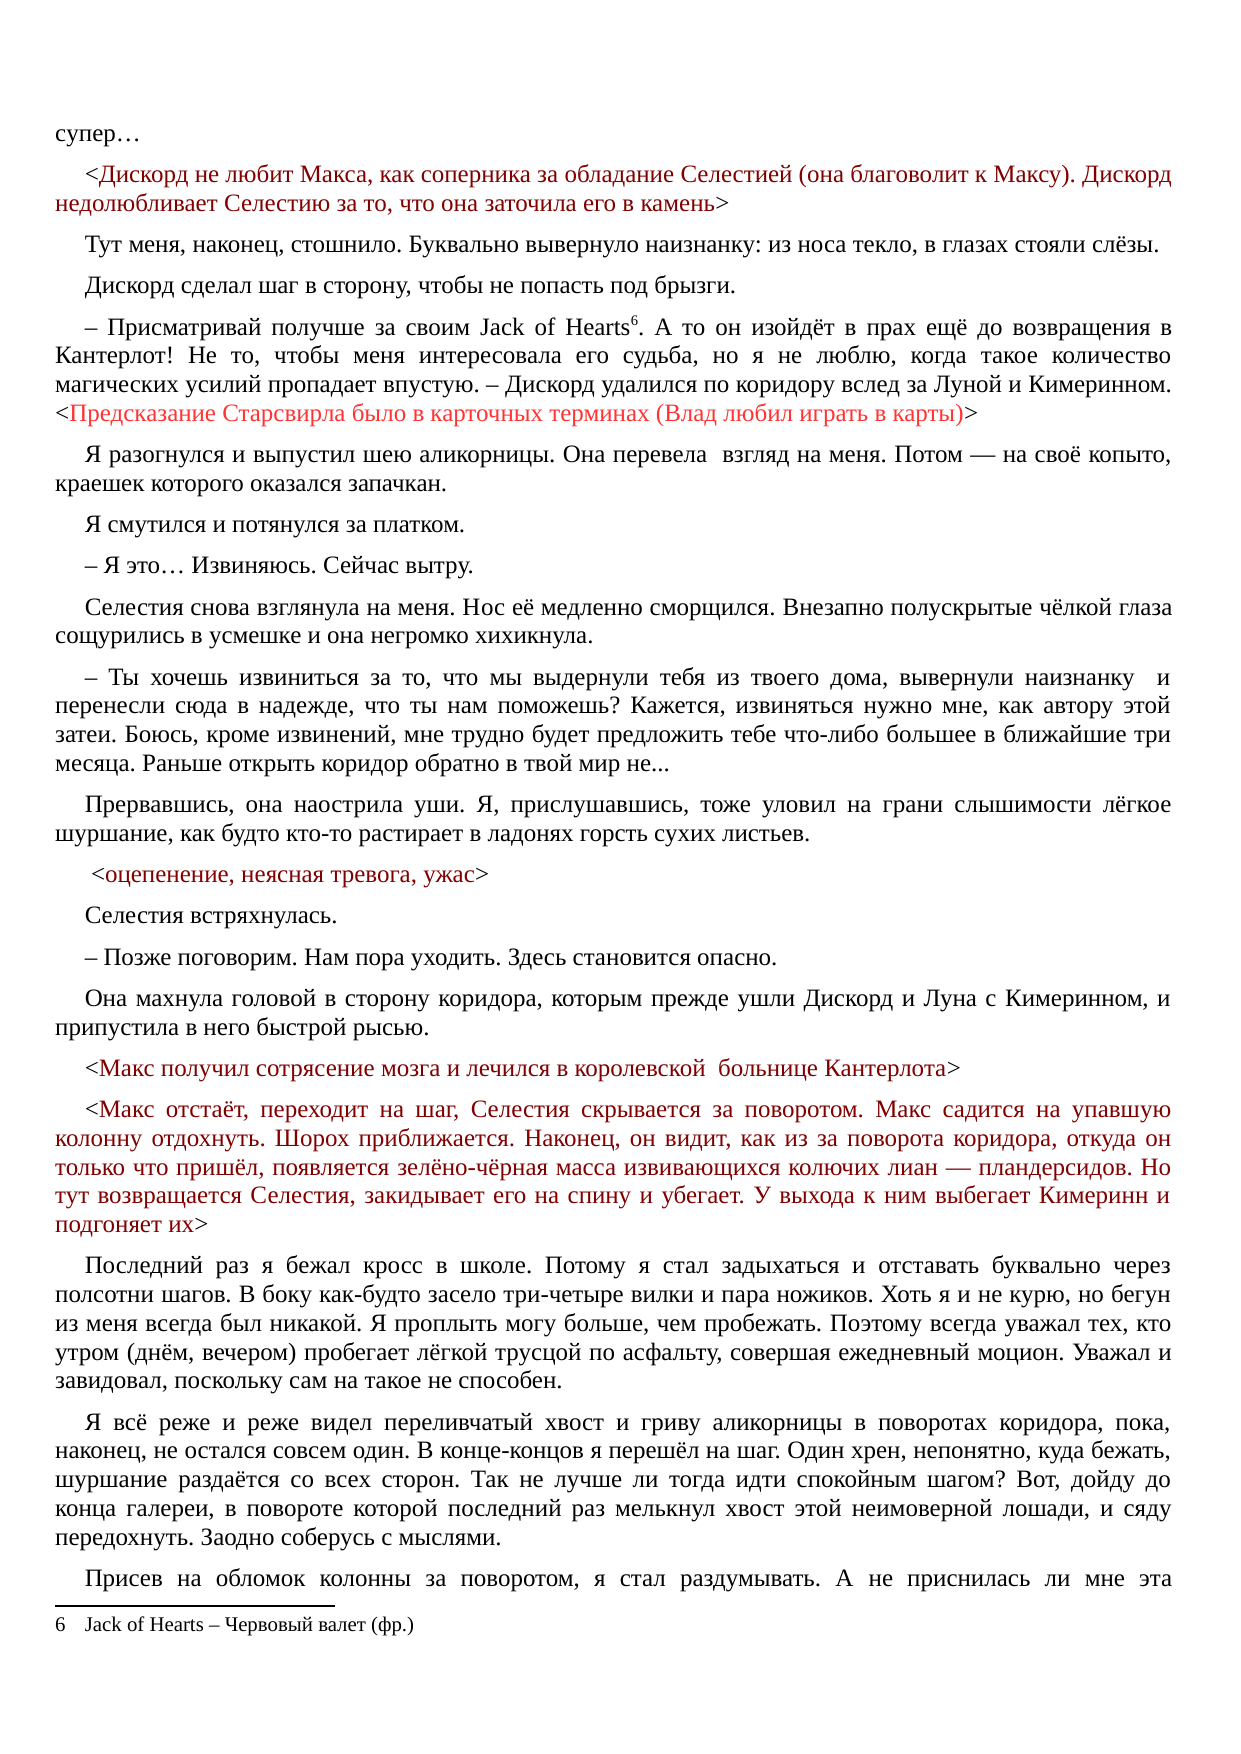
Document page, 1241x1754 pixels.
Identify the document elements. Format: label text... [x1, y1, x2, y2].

text <Макс отстаёт, переходит на шаг, Селестия скрывается за поворотом. Макс садится на упавшую колонну отдохнуть. Шорох приближается. Наконец, он видит, как из за поворота коридора, откуда он только что пришёл, появляется зелёно-чёрная масса извивающихся колючих лиан — пландерсидов. Но тут возвращается Селестия, закидывает его на спину и убегает. У выхода к ним выбегает Кимеринн и подгоняет их> [55, 1094, 1172, 1238]
text Тут меня, наконец, стошнило. Буквально вывернуло наизнанку: из носа текло, в глазах стояли слёзы. [55, 229, 1172, 258]
text Прервавшись, она наострила уши. Я, прислушавшись, тоже уловил на грани слышимости лёгкое шуршание, как будто кто-то растирает в ладонях горсть сухих листьев. [55, 789, 1172, 847]
text Селестия встряхнулась. [55, 901, 1172, 929]
text <оцепенение, неясная тревога, ужас> [55, 859, 1172, 888]
text Она махнула головой в сторону коридора, которым прежде ушли Дискорд и Луна с Кимеринном, и припустила в него быстрой рысью. [55, 983, 1172, 1041]
text Я всё реже и реже видел переливчатый хвост и гриву аликорницы в поворотах коридора, пока, наконец, не остался совсем один. В конце-концов я перешёл на шаг. Один хрен, непонятно, куда бежать, шуршание раздаётся со всех сторон. Так не лучше ли тогда идти спокойным шагом? Вот, дойду до конца галереи, в повороте которой последний раз мелькнул хвост этой неимоверной лошади, и сяду передохнуть. Заодно соберусь с мыслями. [55, 1407, 1172, 1551]
text Селестия снова взглянула на меня. Нос её медленно сморщился. Внезапно полускрытые чёлкой глаза сощурились в усмешке и она негромко хихикнула. [55, 592, 1172, 649]
text Я смутился и потянулся за платком. [55, 509, 1172, 538]
text Последний раз я бежал кросс в школе. Потому я стал задыхаться и отставать буквально через полсотни шагов. В боку как-будто засело три-четыре вилки и пара ножиков. Хоть я и не курю, но бегун из меня всегда был никакой. Я проплыть могу больше, чем пробежать. Поэтому всегда уважал тех, кто утром (днём, вечером) пробегает лёгкой трусцой по асфальту, совершая ежедневный моцион. Уважал и завидовал, поскольку сам на такое не способен. [55, 1251, 1172, 1394]
text Дискорд сделал шаг в сторону, чтобы не попасть под брызги. [55, 271, 1172, 299]
text – Ты хочешь извиниться за то, что мы выдернули тебя из твоего дома, вывернули наизнанку и перенесли сюда в надежде, что ты нам поможешь? Кажется, извиняться нужно мне, как автору этой затеи. Боюсь, кроме извинений, мне трудно будет предложить тебе что-либо большее в ближайшие три месяца. Раньше открыть коридор обратно в твой мир не... [55, 662, 1172, 777]
text – Позже поговорим. Нам пора уходить. Здесь становится опасно. [55, 942, 1172, 971]
text Jack of Hearts – Червовый валет (фр.) [55, 1612, 1172, 1636]
text Я разогнулся и выпустил шею аликорницы. Она перевела взгляд на меня. Потом — на своё копыто, краешек которого оказался запачкан. [55, 439, 1172, 497]
text – Присматривай получше за своим Jack of Hearts. А то он изойдёт в прах ещё до возвращения в Кантерлот! Не то, чтобы меня интересовала его судьба, но я не люблю, когда такое количество магических усилий пропадает впустую. – Дискорд удалился по коридору вслед за Луной и Кимеринном. <Предсказание Старсвирла было в карточных терминах (Влад любил играть в карты)> [55, 312, 1172, 427]
text супер… [55, 118, 1172, 147]
text Присев на обломок колонны за поворотом, я стал раздумывать. А не приснилась ли мне эта [55, 1563, 1172, 1592]
text – Я это… Извиняюсь. Сейчас вытру. [55, 551, 1172, 579]
text <Дискорд не любит Макса, как соперника за обладание Селестией (она благоволит к Максу). Дискорд недолюбливает Селестию за то, что она заточила его в камень> [55, 159, 1172, 217]
text <Макс получил сотрясение мозга и лечился в королевской больнице Кантерлота> [55, 1053, 1172, 1082]
